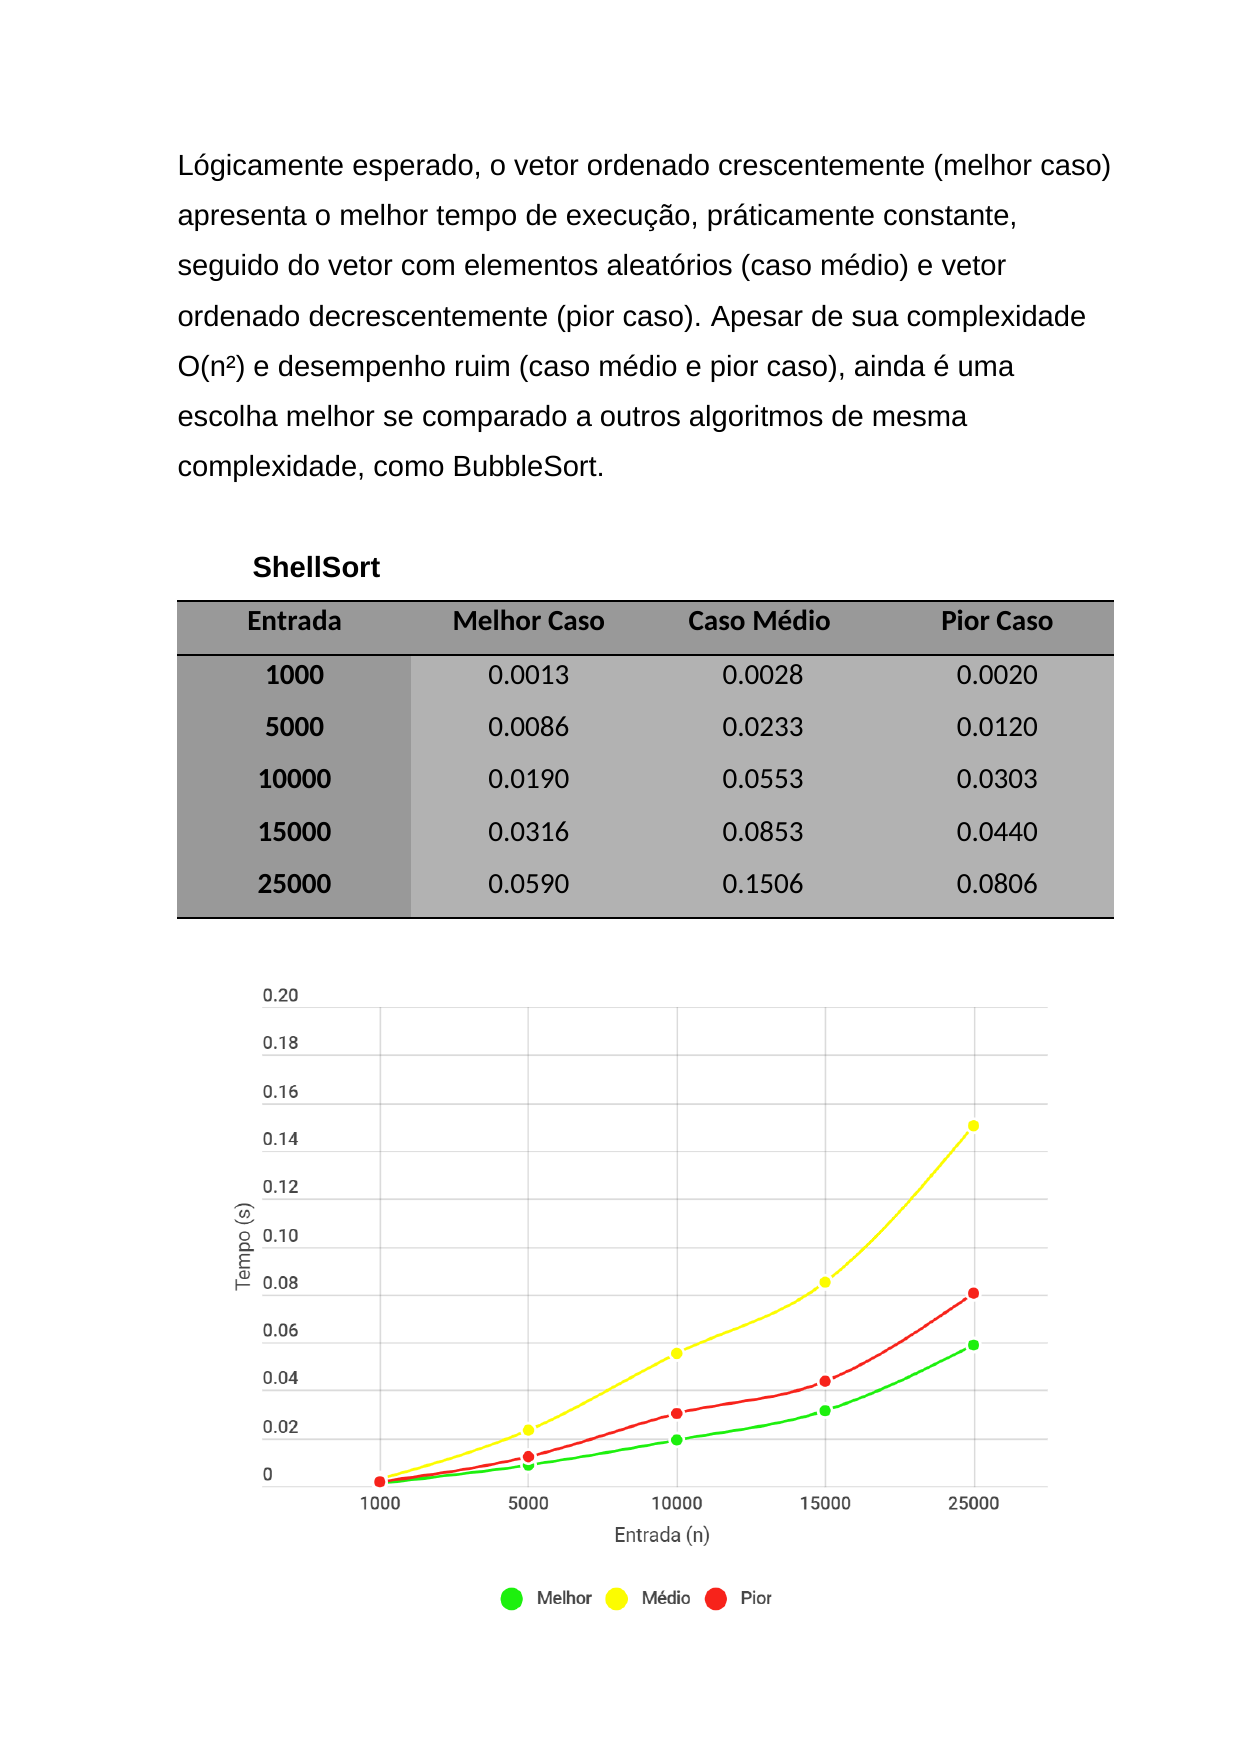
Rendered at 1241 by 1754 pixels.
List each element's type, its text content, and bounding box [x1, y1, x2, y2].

table_cell 0.0440 [880, 813, 1114, 865]
table_cell 0.1506 [646, 865, 880, 917]
text ShellSort [177, 550, 1114, 584]
table_cell 5000 [177, 708, 411, 760]
table_cell 0.0316 [411, 813, 646, 865]
table_cell 10000 [177, 760, 411, 813]
table_cell 0.0553 [646, 760, 880, 813]
table_header Pior Caso [880, 602, 1114, 654]
text Lógicamente esperado, o vetor ordenado crescentemente (melhor caso) apresenta o melhor tempo de execução, práticamente constante, seguido do vetor com elementos aleatórios (caso médio) e vetor ordenado decrescentemente (pior caso). Apesar de sua complexidade O(n²) e desempenho ruim (caso médio e pior caso), ainda é uma escolha melhor se comparado a outros algoritmos de mesma complexidade, como BubbleSort. [177, 148, 1114, 483]
table_cell 0.0590 [411, 865, 646, 917]
table_cell 25000 [177, 865, 411, 917]
table_cell 0.0233 [646, 708, 880, 760]
table_header Melhor Caso [411, 602, 646, 654]
table_cell 0.0020 [880, 656, 1114, 708]
table_cell 0.0086 [411, 708, 646, 760]
table_cell 0.0120 [880, 708, 1114, 760]
table_cell 0.0190 [411, 760, 646, 813]
table_cell 1000 [177, 656, 411, 708]
table_cell 15000 [177, 813, 411, 865]
picture [178, 967, 1115, 1624]
table_cell 0.0028 [646, 656, 880, 708]
table_header Entrada [177, 602, 411, 654]
table_cell 0.0806 [880, 865, 1114, 917]
table_header Caso Médio [646, 602, 880, 654]
table_cell 0.0853 [646, 813, 880, 865]
table_cell 0.0303 [880, 760, 1114, 813]
table_cell 0.0013 [411, 656, 646, 708]
